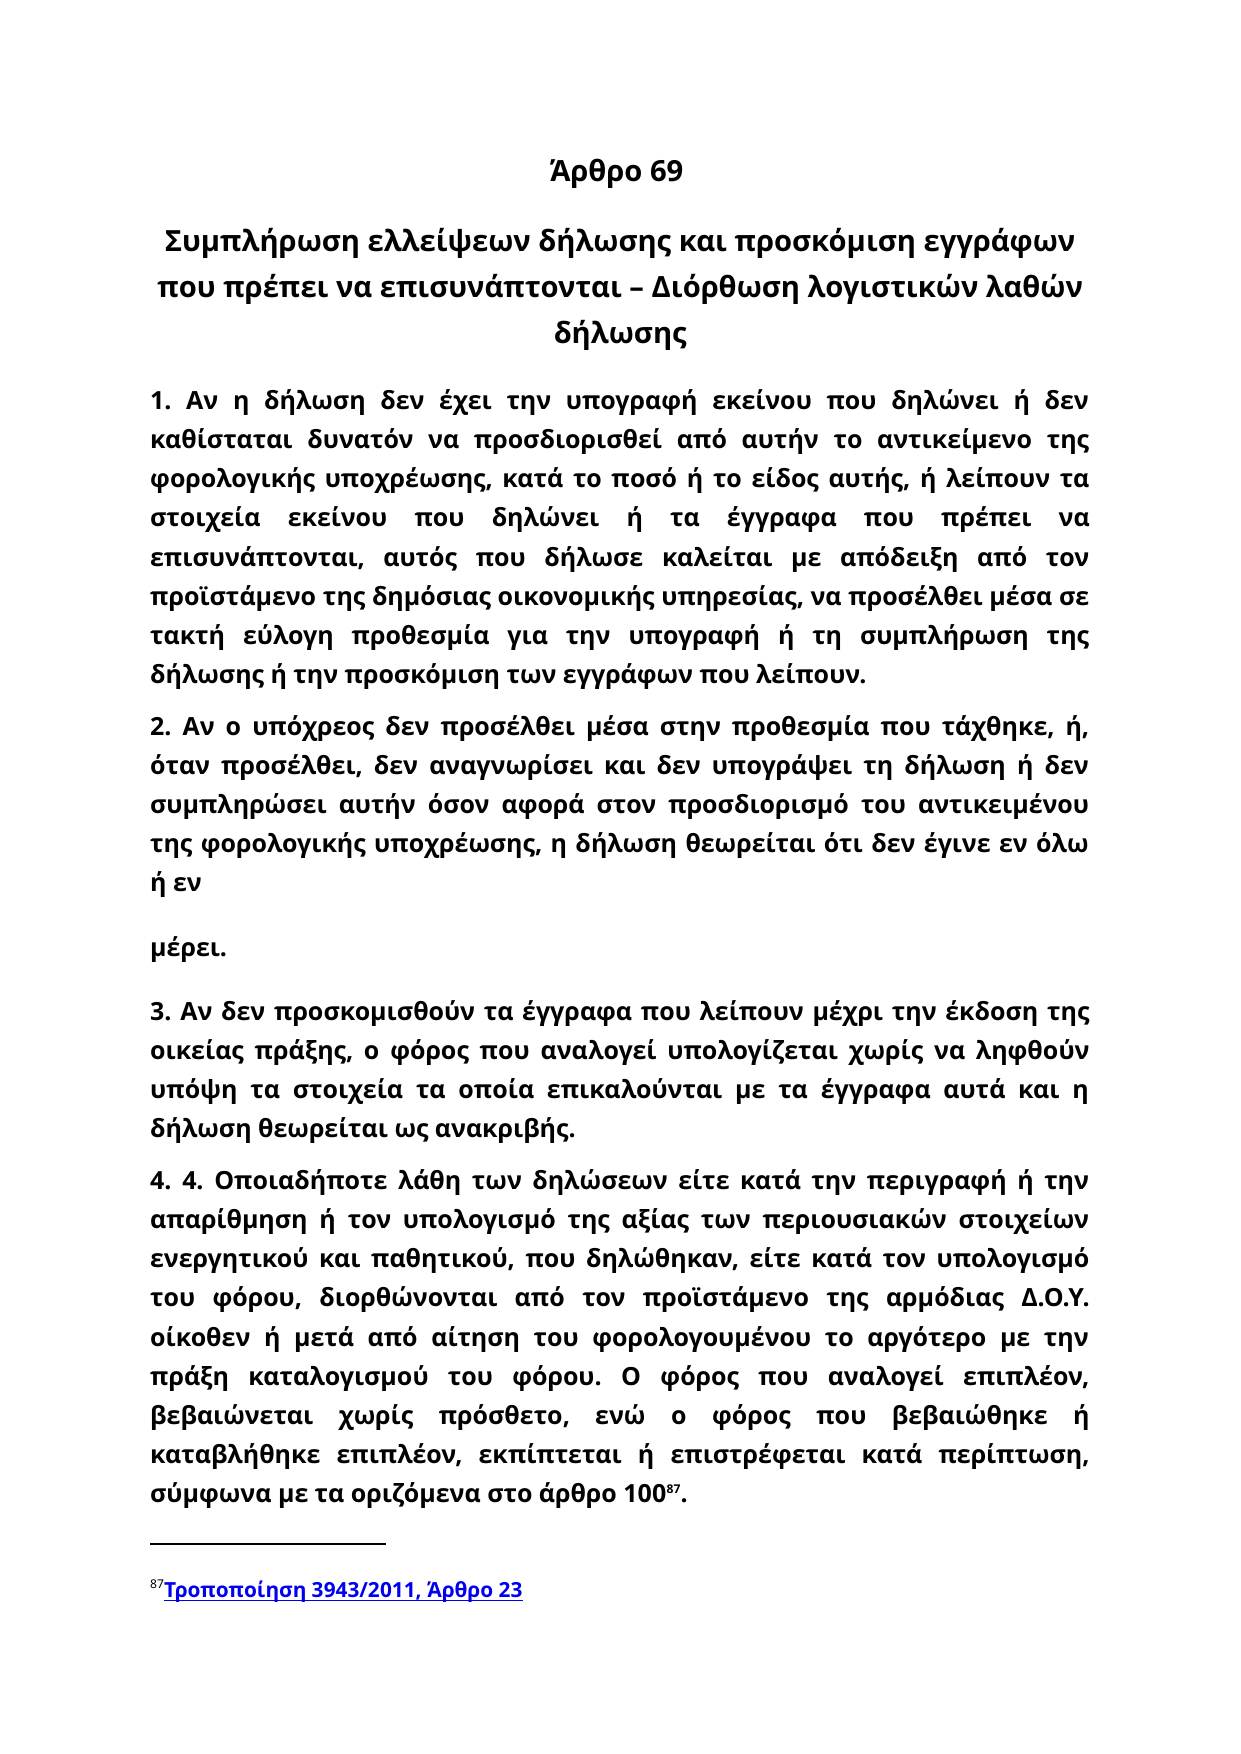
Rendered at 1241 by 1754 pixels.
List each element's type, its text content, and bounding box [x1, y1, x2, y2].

text 1. Αν η δήλωση δεν έχει την υπογραφή εκείνου που δηλώνει ή δεν καθίσταται δυνατόν να προσδιορισθεί από αυτήν το αντικείμενο της φορολογικής υποχρέωσης, κατά το ποσό ή το είδος αυτής, ή λείπουν τα στοιχεία εκείνου που δηλώνει ή τα έγγραφα που πρέπει να επισυνάπτονται, αυτός που δήλωσε καλείται με απόδειξη από τον προϊστάμενο της δημόσιας οικονομικής υπηρεσίας, να προσέλθει μέσα σε τακτή εύλογη προθεσμία για την υπογραφή ή τη συμπλήρωση της δήλωσης ή την προσκόμιση των εγγράφων που λείπουν. [150, 382, 1090, 691]
text μέρει. [150, 929, 1090, 963]
text 3. Αν δεν προσκομισθούν τα έγγραφα που λείπουν μέχρι την έκδοση της οικείας πράξης, ο φόρος που αναλογεί υπολογίζεται χωρίς να ληφθούν υπόψη τα στοιχεία τα οποία επικαλούνται με τα έγγραφα αυτά και η δήλωση θεωρείται ως ανακριβής. [150, 993, 1090, 1145]
text 4. 4. Οποιαδήποτε λάθη των δηλώσεων είτε κατά την περιγραφή ή την απαρίθμηση ή τον υπολογισμό της αξίας των περιουσιακών στοιχείων ενεργητικού και παθητικού, που δηλώθηκαν, είτε κατά τον υπολογισμό του φόρου, διορθώνονται από τον προϊστάμενο της αρμόδιας Δ.Ο.Υ. οίκοθεν ή μετά από αίτηση του φορολογουμένου το αργότερο με την πράξη καταλογισμού του φόρου. Ο φόρος που αναλογεί επιπλέον, βεβαιώνεται χωρίς πρόσθετο, ενώ ο φόρος που βεβαιώθηκε ή καταβλήθηκε επιπλέον, εκπίπτεται ή επιστρέφεται κατά περίπτωση, σύμφωνα με τα οριζόμενα στο άρθρο 100. [150, 1162, 1090, 1510]
text 2. Αν ο υπόχρεος δεν προσέλθει μέσα στην προθεσμία που τάχθηκε, ή, όταν προσέλθει, δεν αναγνωρίσει και δεν υπογράψει τη δήλωση ή δεν συμπληρώσει αυτήν όσον αφορά στον προσδιορισμό του αντικειμένου της φορολογικής υποχρέωσης, η δήλωση θεωρείται ότι δεν έγινε εν όλω ή εν [150, 708, 1090, 899]
subtitle Συμπλήρωση ελλείψεων δήλωσης και προσκόμιση εγγράφων που πρέπει να επισυνάπτονται – Διόρθωση λογιστικών λαθών δήλωσης [150, 221, 1090, 352]
subtitle Άρθρο 69 [150, 150, 1090, 190]
text Τροποποίηση 3943/2011, Άρθρο 23 [150, 1576, 1090, 1604]
